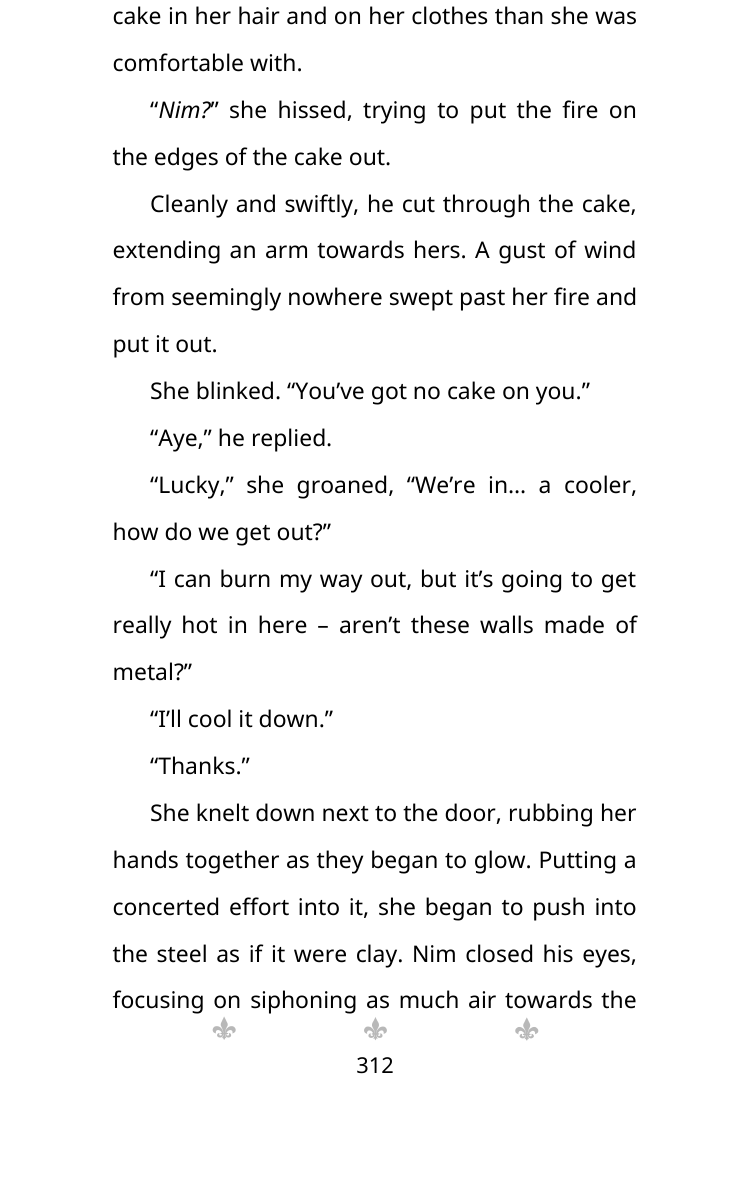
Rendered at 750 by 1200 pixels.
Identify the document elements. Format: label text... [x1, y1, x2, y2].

text She knelt down next to the door, rubbing her hands together as they began to glow. Putting a concerted effort into it, she began to push into the steel as if it were clay. Nim closed his eyes, focusing on siphoning as much air towards the [112, 797, 637, 1016]
text “I’ll cool it down.” [112, 703, 637, 734]
text “Lucky,” she groaned, “We’re in… a cooler, how do we get out?” [112, 469, 637, 547]
text Cleanly and swiftly, he cut through the cake, extending an arm towards hers. A gust of wind from seemingly nowhere swept past her fire and put it out. [112, 187, 637, 359]
text “Thanks.” [112, 750, 637, 781]
text “Nim?” she hissed, trying to put the fire on the edges of the cake out. [112, 94, 637, 172]
text cake in her hair and on her clothes than she was comfortable with. [112, 0, 637, 78]
text She blinked. “You’ve got no cake on you.” [112, 375, 637, 406]
text “Aye,” he replied. [112, 422, 637, 453]
text “I can burn my way out, but it’s going to get really hot in here – aren’t these walls made of metal?” [112, 562, 637, 687]
